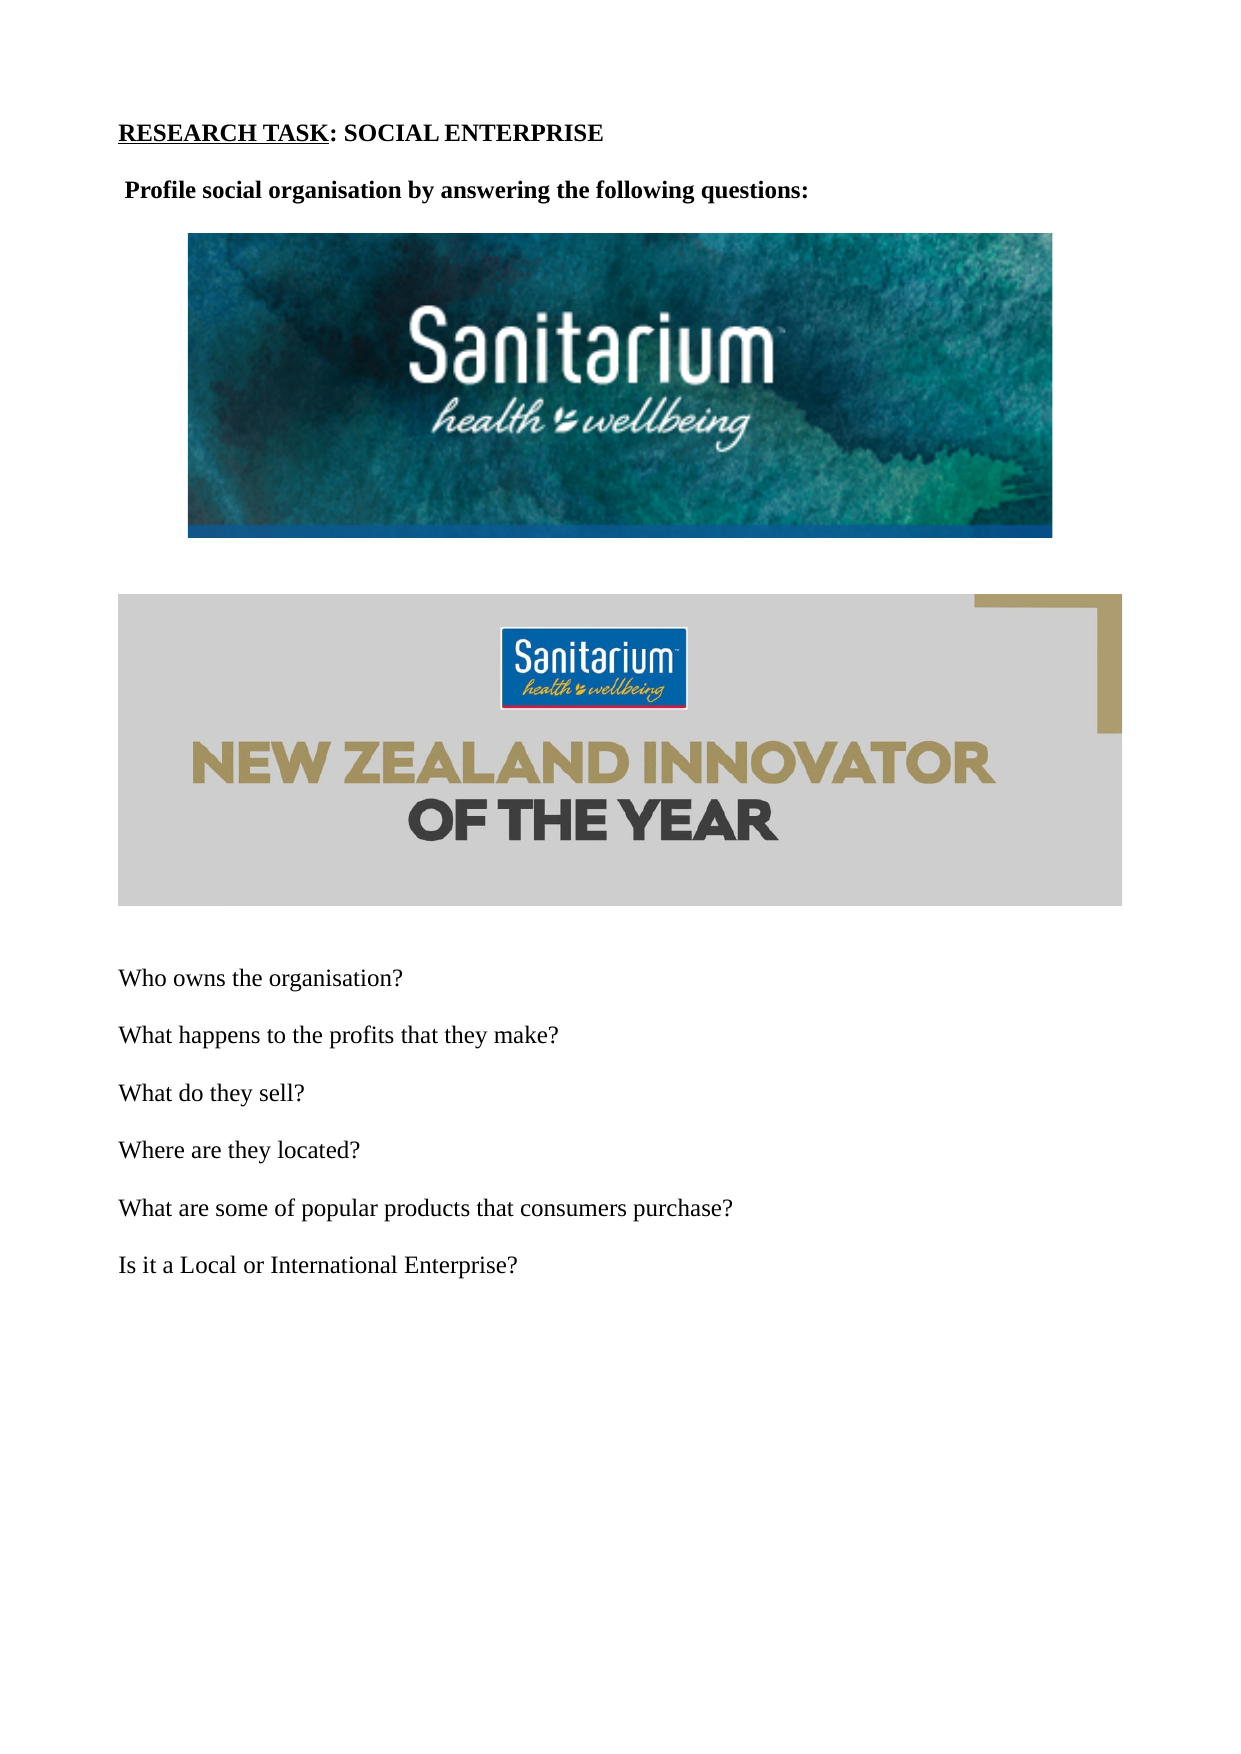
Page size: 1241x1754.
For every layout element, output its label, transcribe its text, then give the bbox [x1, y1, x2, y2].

picture [208, 243, 219, 268]
picture [200, 241, 209, 247]
picture [202, 296, 208, 309]
picture [208, 271, 223, 287]
picture [227, 271, 243, 282]
text RESEARCH TASK: SOCIAL ENTERPRISE [118, 118, 1122, 147]
picture [218, 237, 230, 247]
picture [187, 233, 1053, 538]
picture [229, 287, 244, 297]
picture [118, 594, 1123, 906]
text What happens to the profits that they make? [118, 1020, 1122, 1049]
picture [494, 245, 505, 250]
picture [187, 269, 193, 276]
text Is it a Local or International Enterprise? [118, 1250, 1122, 1279]
text Profile social organisation by answering the following questions: [118, 176, 1122, 204]
text What are some of popular products that consumers purchase? [118, 1193, 1122, 1221]
picture [187, 280, 192, 288]
text What do they sell? [118, 1078, 1122, 1106]
text Who owns the organisation? [118, 963, 1122, 991]
text Where are they located? [118, 1135, 1122, 1164]
